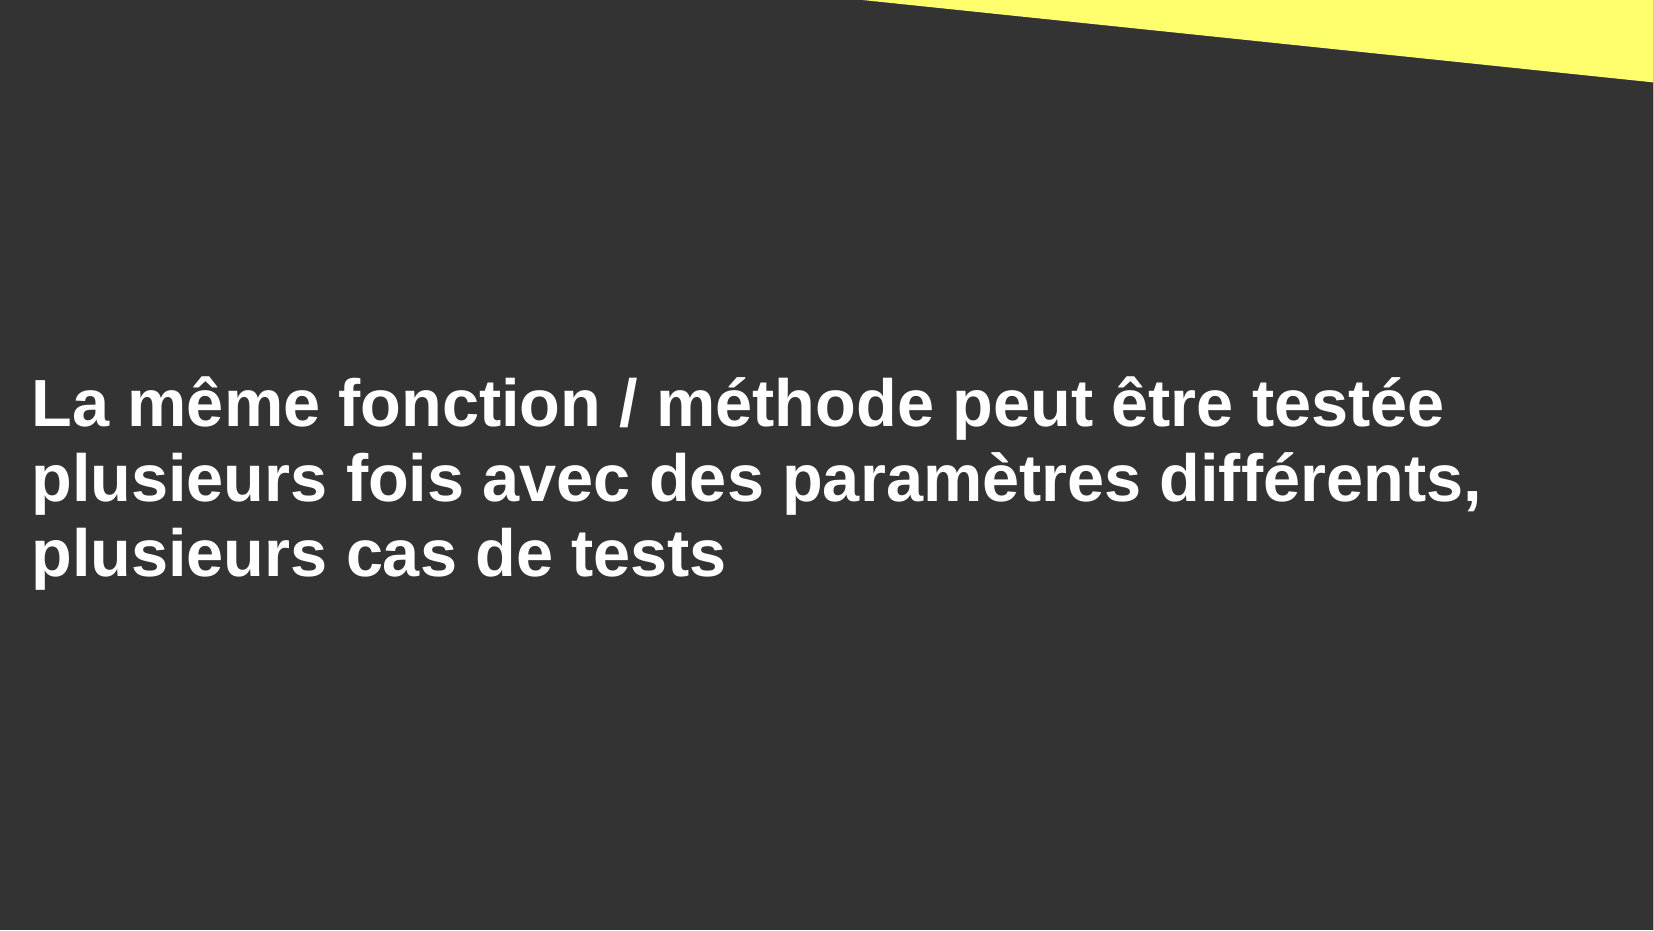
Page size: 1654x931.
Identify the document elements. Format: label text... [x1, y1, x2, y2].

title La même fonction / méthode peut être testée plusieurs fois avec des paramètres différents, plusieurs cas de tests [31, 366, 1630, 666]
text_box [862, 0, 1654, 83]
